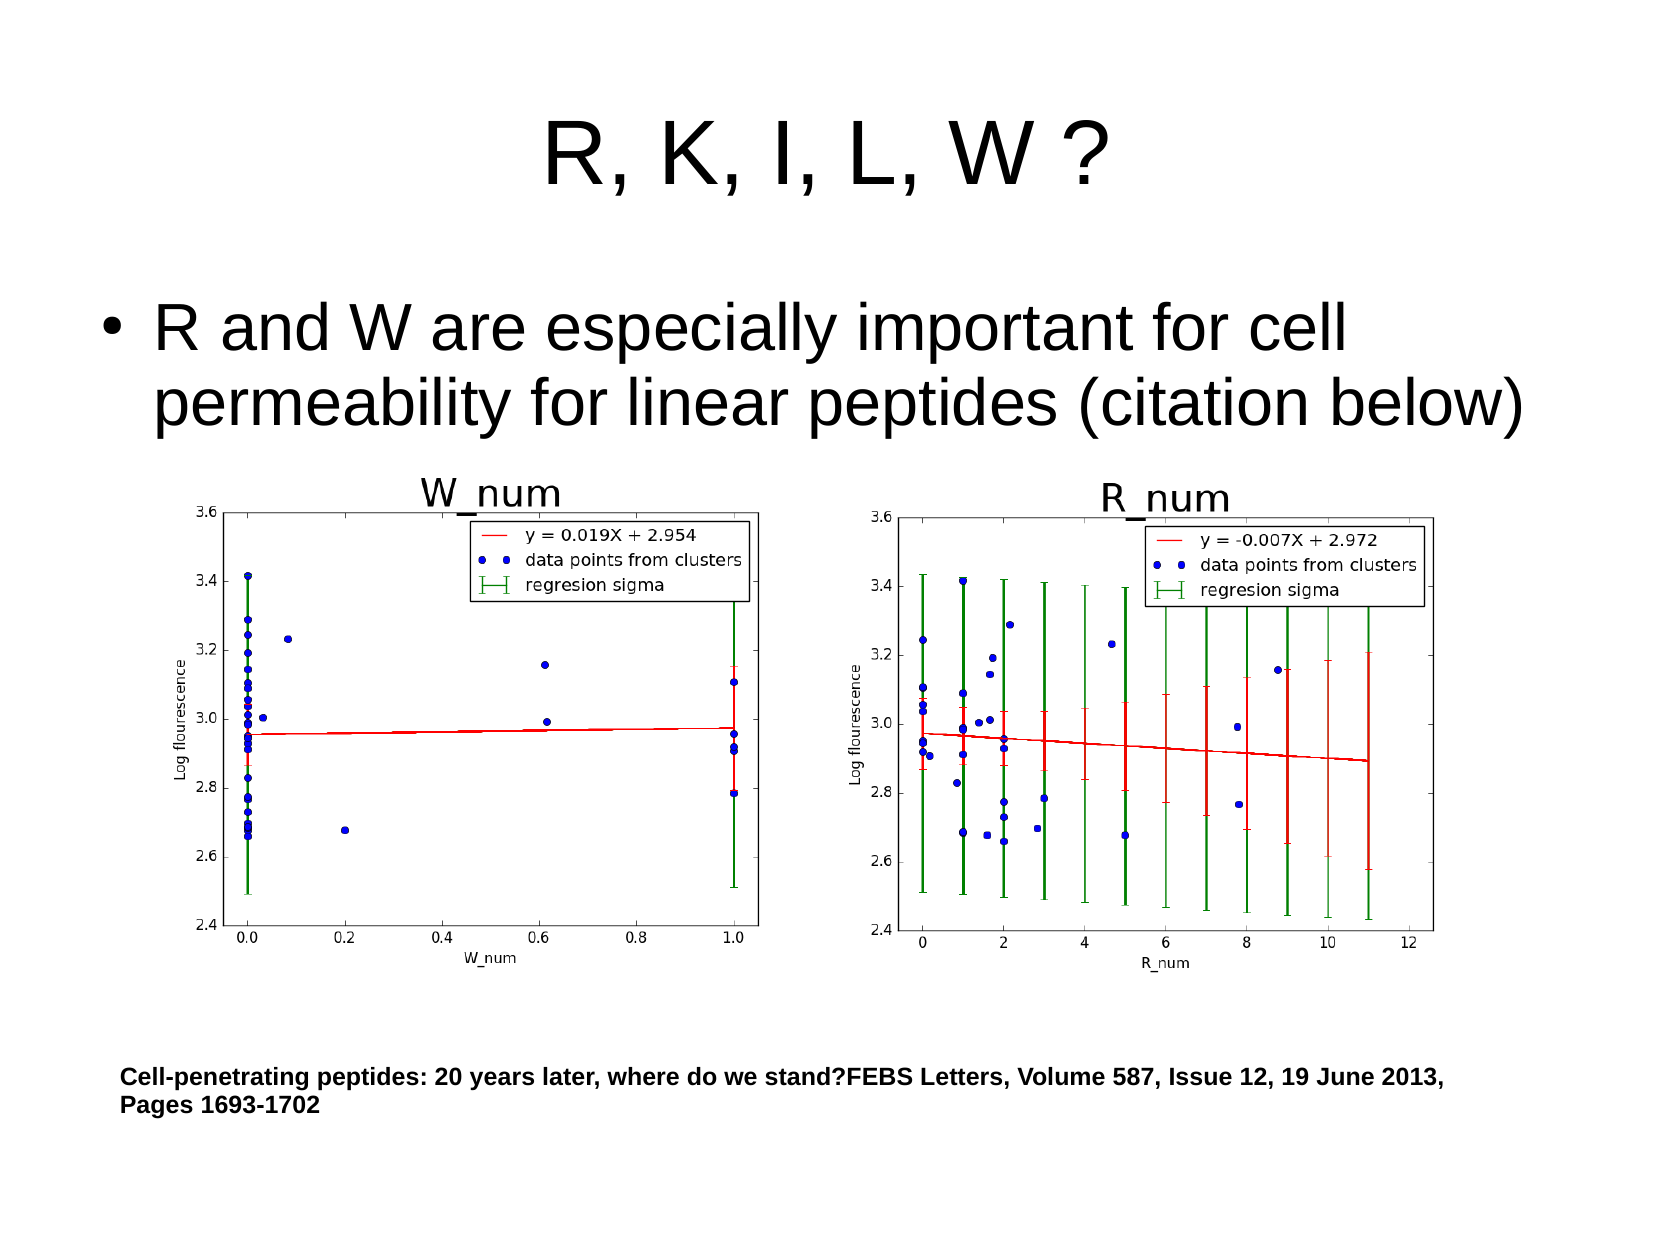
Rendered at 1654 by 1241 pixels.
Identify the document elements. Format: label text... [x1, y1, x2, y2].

picture [165, 469, 766, 976]
text_box Cell-penetrating peptides: 20 years later, where do we stand?FEBS Letters, Volume 587, Issue 12, 19 June 2013, Pages 1693-1702 [105, 1055, 1467, 1176]
picture [840, 474, 1441, 980]
title R, K, I, L, W ? [82, 49, 1571, 257]
list R and W are especially important for cell permeability for linear peptides (citation below) [82, 290, 1571, 1010]
